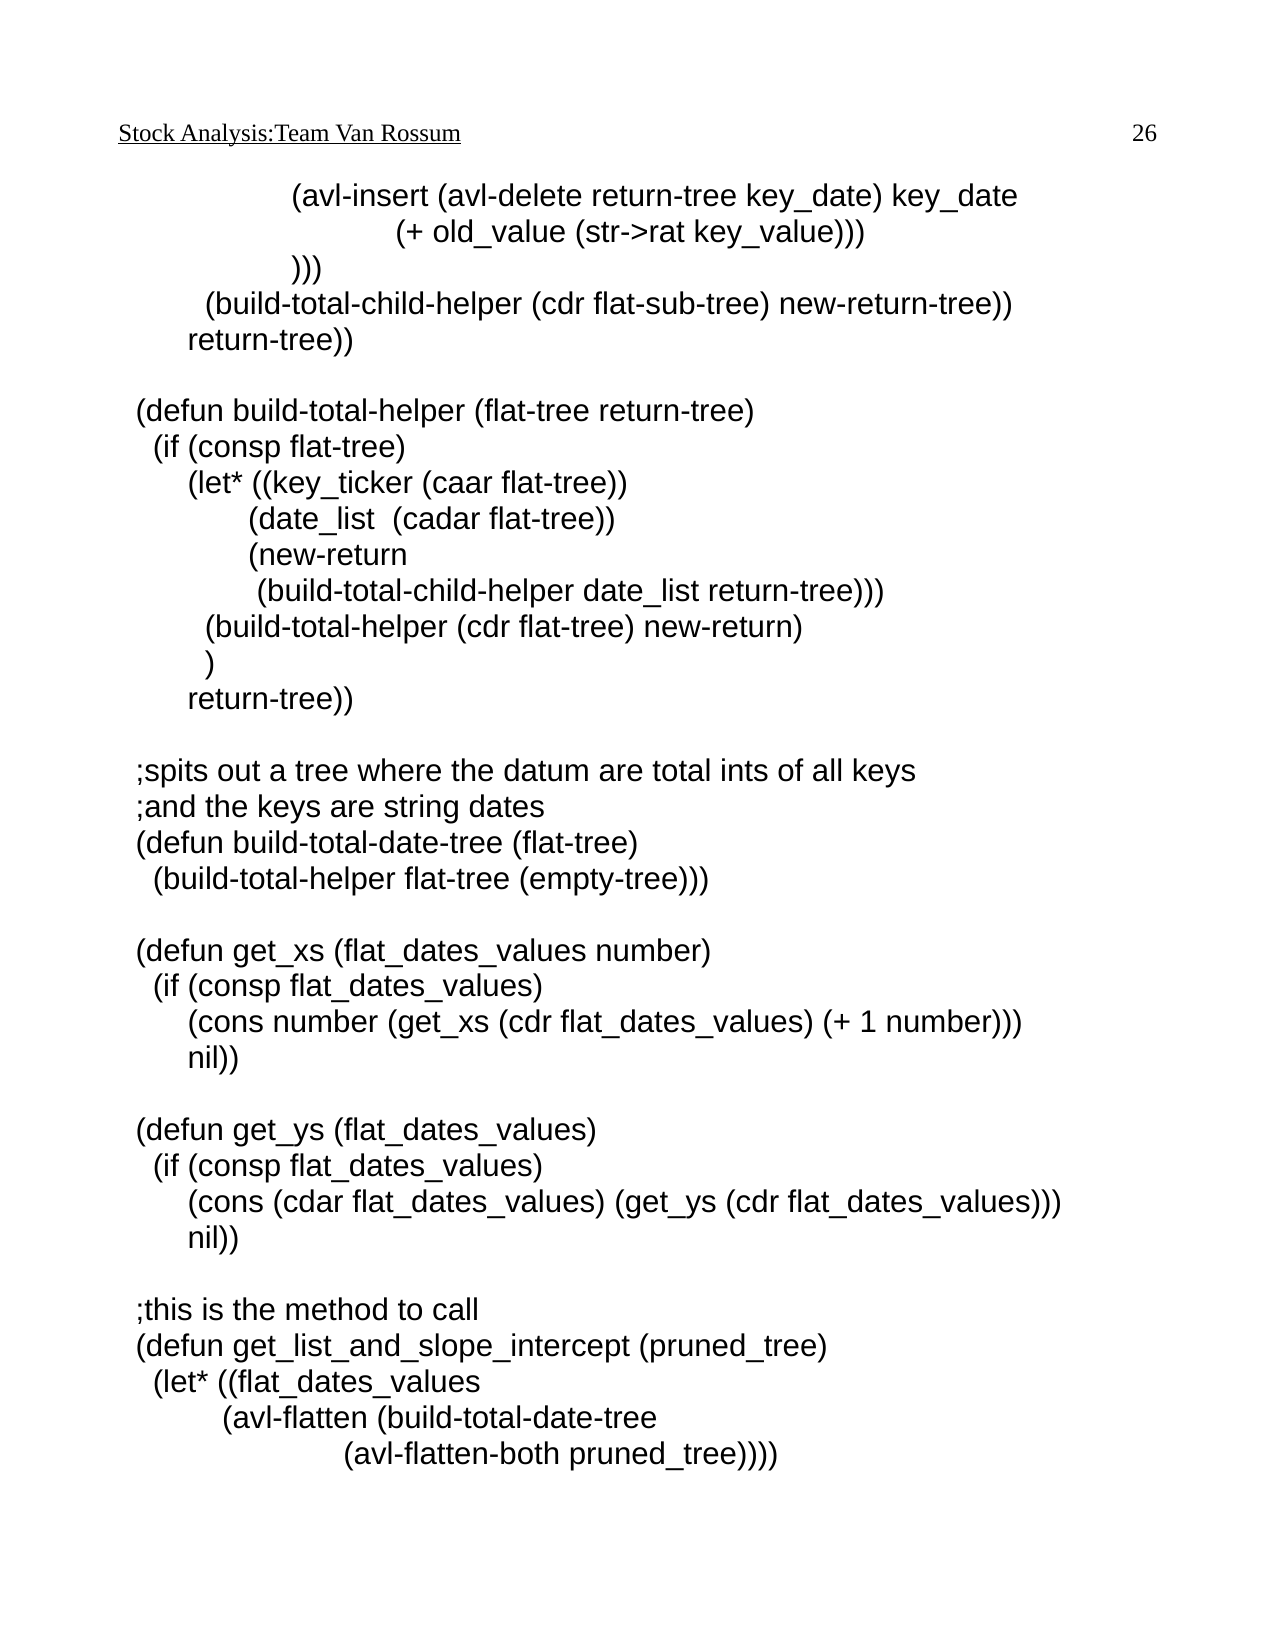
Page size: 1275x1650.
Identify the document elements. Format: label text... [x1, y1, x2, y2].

text (if (consp flat-tree) [118, 428, 1157, 464]
text (build-total-child-helper date_list return-tree))) [118, 572, 1157, 608]
text (date_list (cadar flat-tree)) [118, 500, 1157, 536]
text (avl-flatten-both pruned_tree)))) [118, 1435, 1157, 1471]
text (avl-flatten (build-total-date-tree [118, 1399, 1157, 1435]
text return-tree)) [118, 321, 1157, 357]
text (build-total-child-helper (cdr flat-sub-tree) new-return-tree)) [118, 285, 1157, 321]
text (cons number (get_xs (cdr flat_dates_values) (+ 1 number))) [118, 1003, 1157, 1039]
text (new-return [118, 536, 1157, 572]
text ;and the keys are string dates [118, 788, 1157, 824]
text (let* ((flat_dates_values [118, 1363, 1157, 1399]
text ;this is the method to call [118, 1291, 1157, 1327]
text (build-total-helper (cdr flat-tree) new-return) [118, 608, 1157, 644]
text (defun get_xs (flat_dates_values number) [118, 932, 1157, 967]
text (cons (cdar flat_dates_values) (get_ys (cdr flat_dates_values))) [118, 1183, 1157, 1219]
text ;spits out a tree where the datum are total ints of all keys [118, 752, 1157, 788]
text (defun build-total-helper (flat-tree return-tree) [118, 392, 1157, 428]
text (if (consp flat_dates_values) [118, 967, 1157, 1003]
text (defun get_ys (flat_dates_values) [118, 1111, 1157, 1147]
text (defun get_list_and_slope_intercept (pruned_tree) [118, 1327, 1157, 1363]
text (avl-insert (avl-delete return-tree key_date) key_date [118, 177, 1157, 213]
text nil)) [118, 1039, 1157, 1075]
text ) [118, 644, 1157, 680]
text return-tree)) [118, 680, 1157, 716]
text nil)) [118, 1219, 1157, 1255]
text (if (consp flat_dates_values) [118, 1147, 1157, 1183]
text (defun build-total-date-tree (flat-tree) [118, 824, 1157, 860]
text (+ old_value (str->rat key_value))) [118, 213, 1157, 249]
text (let* ((key_ticker (caar flat-tree)) [118, 464, 1157, 500]
text ))) [118, 249, 1157, 285]
text (build-total-helper flat-tree (empty-tree))) [118, 860, 1157, 896]
